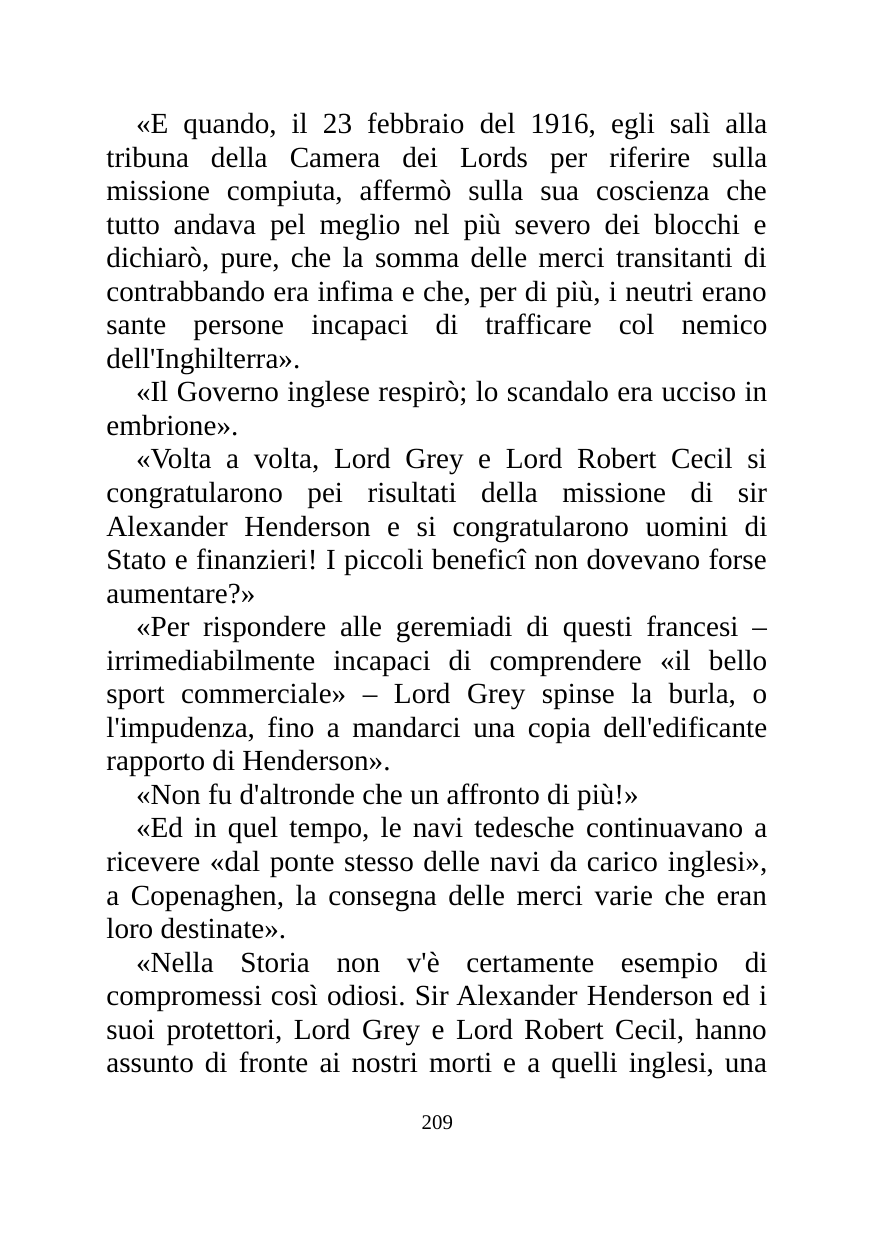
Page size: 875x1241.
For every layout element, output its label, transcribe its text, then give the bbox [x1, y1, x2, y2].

text «E quando, il 23 febbraio del 1916, egli salì alla tribuna della Camera dei Lords per riferire sulla missione compiuta, affermò sulla sua coscienza che tutto andava pel meglio nel più severo dei blocchi e dichiarò, pure, che la somma delle merci transitanti di contrabbando era infima e che, per di più, i neutri erano sante persone incapaci di trafficare col nemico dell'Inghilterra». [106, 106, 768, 374]
text «Non fu d'altronde che un affronto di più!» [106, 777, 768, 811]
text «Volta a volta, Lord Grey e Lord Robert Cecil si congratularono pei risultati della missione di sir Alexander Henderson e si congratularono uomini di Stato e finanzieri! I piccoli beneficî non dovevano forse aumentare?» [106, 442, 768, 609]
text «Ed in quel tempo, le navi tedesche continuavano a ricevere «dal ponte stesso delle navi da carico inglesi», a Copenaghen, la consegna delle merci varie che eran loro destinate». [106, 811, 768, 945]
text «Il Governo inglese respirò; lo scandalo era ucciso in embrione». [106, 374, 768, 442]
text «Per rispondere alle geremiadi di questi francesi – irrimediabilmente incapaci di comprendere «il bello sport commerciale» – Lord Grey spinse la burla, o l'impudenza, fino a mandarci una copia dell'edificante rapporto di Henderson». [106, 609, 768, 777]
text «Nella Storia non v'è certamente esempio di compromessi così odiosi. Sir Alexander Henderson ed i suoi protettori, Lord Grey e Lord Robert Cecil, hanno assunto di fronte ai nostri morti e a quelli inglesi, una [106, 945, 768, 1079]
